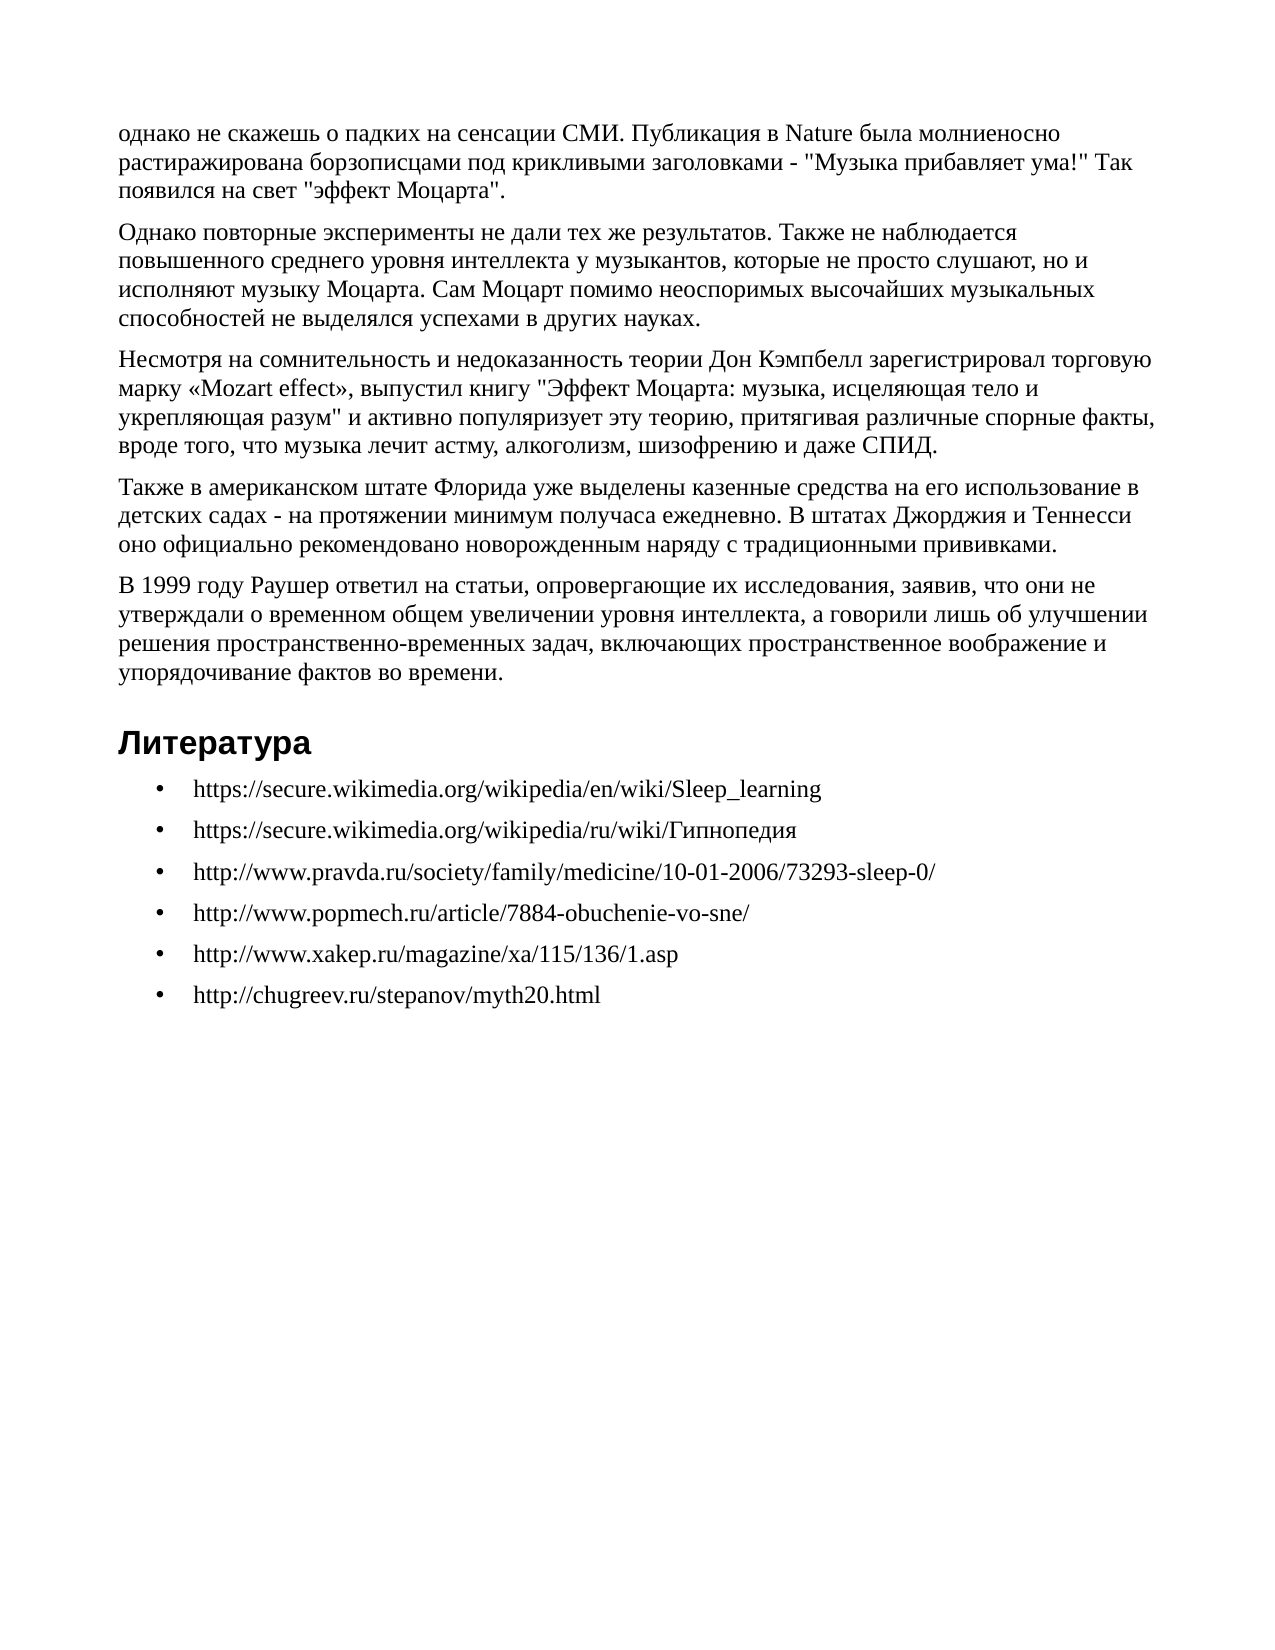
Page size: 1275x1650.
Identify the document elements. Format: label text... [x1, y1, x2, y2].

text Также в американском штате Флорида уже выделены казенные средства на его использование в детских садах - на протяжении минимум получаса ежедневно. В штатах Джорджия и Теннесси оно официально рекомендовано новорожденным наряду с традиционными прививками. [118, 472, 1157, 558]
list http://www.xakep.ru/magazine/xa/115/136/1.asp [156, 939, 1157, 968]
text Несмотря на сомнительность и недоказанность теории Дон Кэмпбелл зарегистрировал торговую марку «Mozart effect», выпустил книгу "Эффект Моцарта: музыка, исцеляющая тело и укрепляющая разум" и активно популяризует эту теорию, притягивая различные спорные факты, вроде того, что музыка лечит астму, алкоголизм, шизофрению и даже СПИД. [118, 344, 1157, 459]
list http://www.popmech.ru/article/7884-obuchenie-vo-sne/ [156, 898, 1157, 927]
subtitle Литература [118, 723, 1157, 762]
list https://secure.wikimedia.org/wikipedia/ru/wiki/Гипнопедия [156, 816, 1157, 844]
text Однако повторные эксперименты не дали тех же результатов. Также не наблюдается повышенного среднего уровня интеллекта у музыкантов, которые не просто слушают, но и исполняют музыку Моцарта. Сам Моцарт помимо неоспоримых высочайших музыкальных способностей не выделялся успехами в других науках. [118, 217, 1157, 332]
text однако не скажешь о падких на сенсации СМИ. Публикация в Nature была молниеносно растиражирована борзописцами под крикливыми заголовками - "Музыка прибавляет ума!" Так появился на свет "эффект Моцарта". [118, 118, 1157, 204]
text В 1999 году Раушер ответил на статьи, опровергающие их исследования, заявив, что они не утверждали о временном общем увеличении уровня интеллекта, а говорили лишь об улучшении решения пространственно-временных задач, включающих пространственное воображение и упорядочивание фактов во времени. [118, 571, 1157, 686]
list http://chugreev.ru/stepanov/myth20.html [156, 981, 1157, 1009]
list https://secure.wikimedia.org/wikipedia/en/wiki/Sleep_learning [156, 774, 1157, 803]
list http://www.pravda.ru/society/family/medicine/10-01-2006/73293-sleep-0/ [156, 857, 1157, 886]
